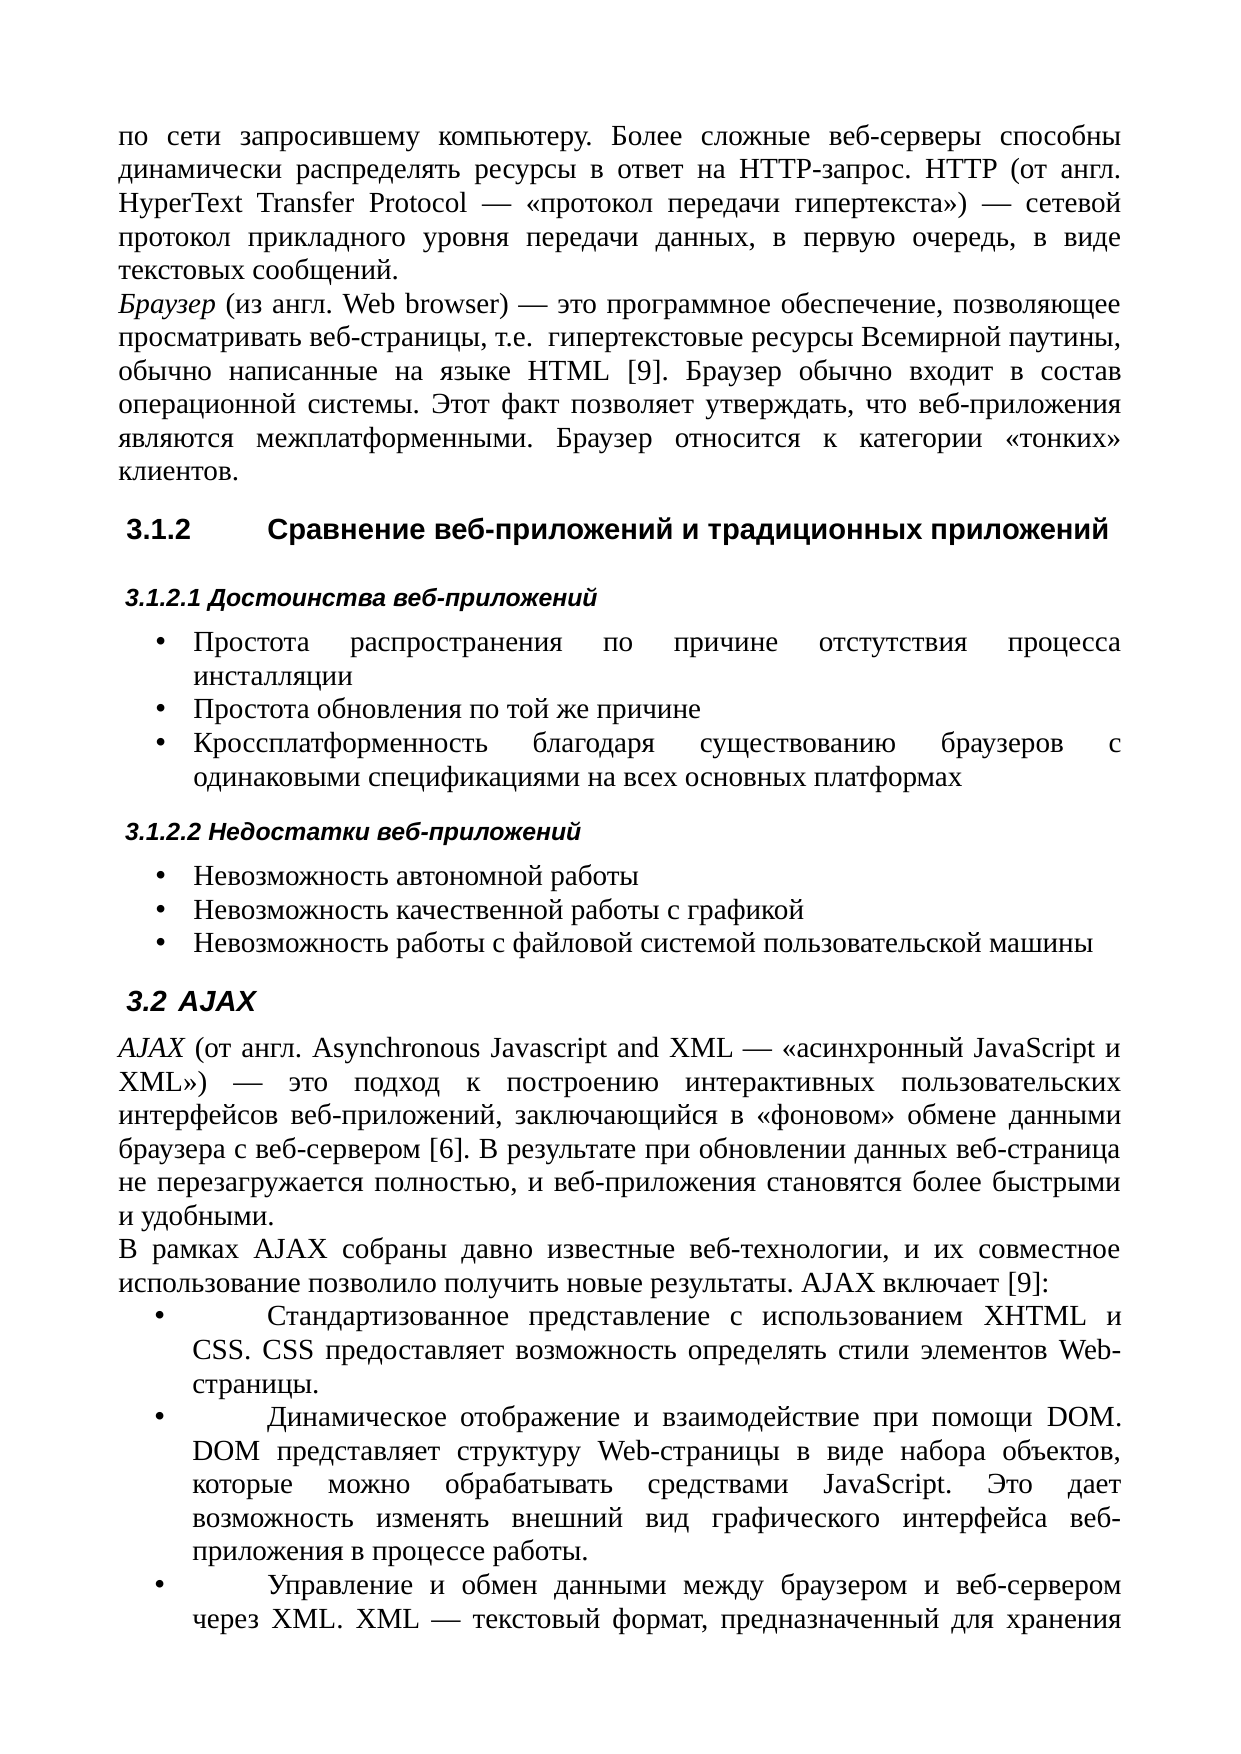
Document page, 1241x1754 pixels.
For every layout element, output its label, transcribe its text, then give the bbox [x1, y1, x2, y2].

list Стандартизованное представление с использованием XHTML и CSS. CSS предоставляет возможность определять стили элементов Web-страницы. [154, 1298, 1122, 1399]
text AJAX (от англ. Asynchronous Javascript and XML — «асинхронный JavaScript и XML») — это подход к построению интерактивных пользовательских интерфейсов веб-приложений, заключающийся в «фоновом» обмене данными браузера с веб-сервером [6]. В результате при обновлении данных веб-страница не перезагружается полностью, и веб-приложения становятся более быстрыми и удобными. [118, 1030, 1122, 1231]
list Динамическое отображение и взаимодействие при помощи DOM. DOM представляет структуру Web-страницы в виде набора объектов, которые можно обрабатывать средствами JavaScript. Это дает возможность изменять внешний вид графического интерфейса веб-приложения в процессе работы. [154, 1399, 1122, 1567]
list Простота распространения по причине отстутствия процесса инсталляции [156, 624, 1122, 691]
list Управление и обмен данными между браузером и веб-сервером через XML. XML — текстовый формат, предназначенный для хранения [154, 1567, 1122, 1634]
list Невозможность работы с файловой системой пользовательской машины [156, 926, 1122, 959]
subtitle Достоинства веб-приложений [118, 583, 1122, 612]
text по сети запросившему компьютеру. Более сложные веб-серверы способны динамически распределять ресурсы в ответ на HTTP-запрос. HTTP (от англ. HyperText Transfer Protocol — «протокол передачи гипертекста») — сетевой протокол прикладного уровня передачи данных, в первую очередь, в виде текстовых сообщений. [118, 118, 1122, 286]
list Невозможность качественной работы с графикой [156, 892, 1122, 926]
text В рамках AJAX собраны давно известные веб-технологии, и их совместное использование позволило получить новые результаты. AJAX включает [9]: [118, 1231, 1122, 1298]
list Простота обновления по той же причине [156, 691, 1122, 725]
subtitle Сравнение веб-приложений и традиционных приложений [118, 512, 1122, 546]
subtitle AJAX [118, 984, 1122, 1018]
list Невозможность автономной работы [156, 858, 1122, 892]
list Кроссплатформенность благодаря существованию браузеров с одинаковыми спецификациями на всех основных платформах [156, 725, 1122, 792]
text Браузер (из англ. Web browser) — это программное обеспечение, позволяющее просматривать веб-страницы, т.е. гипертекстовые ресурсы Всемирной паутины, обычно написанные на языке HTML [9]. Браузер обычно входит в состав операционной системы. Этот факт позволяет утверждать, что веб-приложения являются межплатформенными. Браузер относится к категории «тонких» клиентов. [118, 286, 1122, 487]
subtitle Недостатки веб-приложений [118, 817, 1122, 846]
